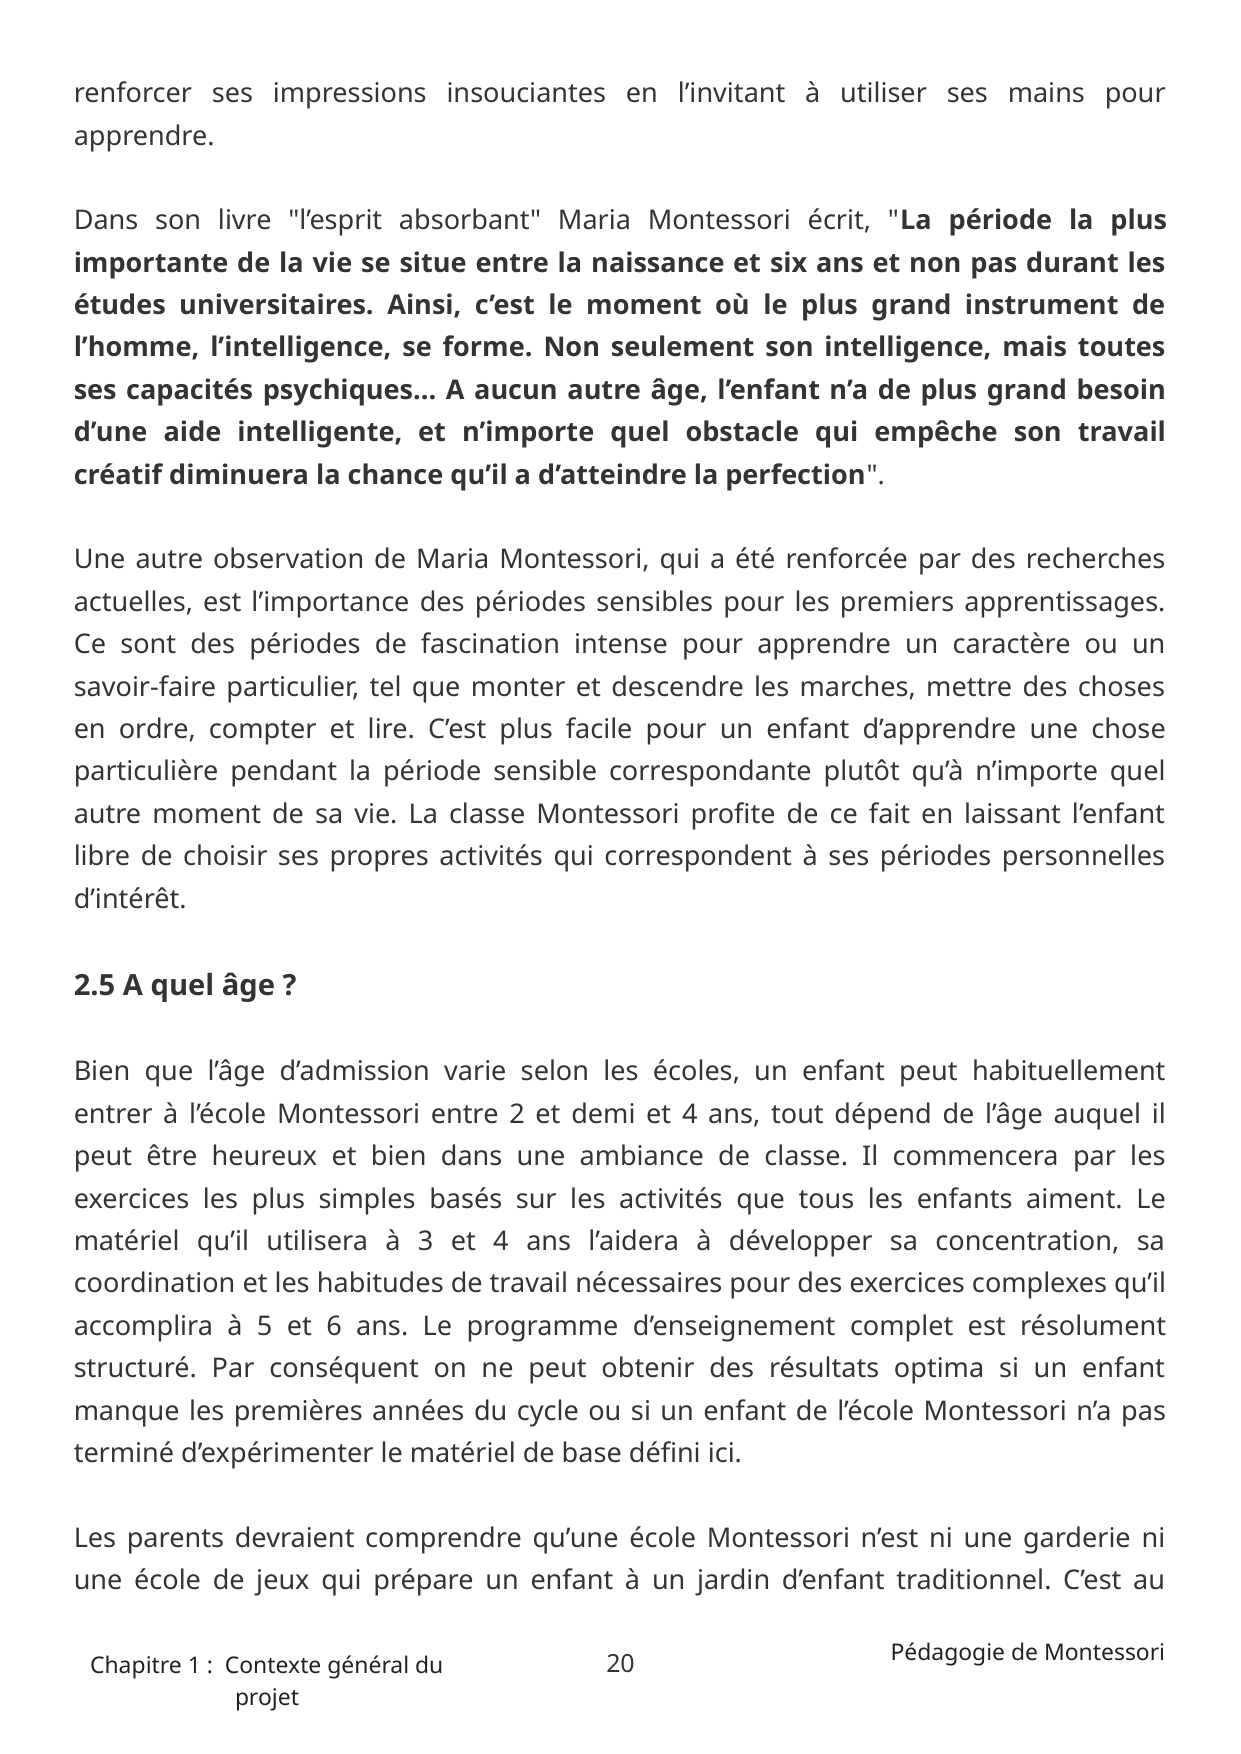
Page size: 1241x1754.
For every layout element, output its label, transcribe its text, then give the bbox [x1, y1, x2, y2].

text renforcer ses impressions insouciantes en l’invitant à utiliser ses mains pour apprendre. [73, 73, 1167, 153]
text Les parents devraient comprendre qu’une école Montessori n’est ni une garderie ni une école de jeux qui prépare un enfant à un jardin d’enfant traditionnel. C’est au [73, 1518, 1167, 1597]
text Bien que l’âge d’admission varie selon les écoles, un enfant peut habituellement entrer à l’école Montessori entre 2 et demi et 4 ans, tout dépend de l’âge auquel il peut être heureux et bien dans une ambiance de classe. Il commencera par les exercices les plus simples basés sur les activités que tous les enfants aiment. Le matériel qu’il utilisera à 3 et 4 ans l’aidera à développer sa concentration, sa coordination et les habitudes de travail nécessaires pour des exercices complexes qu’il accomplira à 5 et 6 ans. Le programme d’enseignement complet est résolument structuré. Par conséquent on ne peut obtenir des résultats optima si un enfant manque les premières années du cycle ou si un enfant de l’école Montessori n’a pas terminé d’expérimenter le matériel de base défini ici. [73, 1052, 1167, 1470]
text 2.5 A quel âge ? [73, 964, 1167, 1003]
text Dans son livre "l’esprit absorbant" Maria Montessori écrit, "La période la plus importante de la vie se situe entre la naissance et six ans et non pas durant les études universitaires. Ainsi, c’est le moment où le plus grand instrument de l’homme, l’intelligence, se forme. Non seulement son intelligence, mais toutes ses capacités psychiques... A aucun autre âge, l’enfant n’a de plus grand besoin d’une aide intelligente, et n’importe quel obstacle qui empêche son travail créatif diminuera la chance qu’il a d’atteindre la perfection". [73, 201, 1167, 492]
text Une autre observation de Maria Montessori, qui a été renforcée par des recherches actuelles, est l’importance des périodes sensibles pour les premiers apprentissages. Ce sont des périodes de fascination intense pour apprendre un caractère ou un savoir-faire particulier, tel que monter et descendre les marches, mettre des choses en ordre, compter et lire. C’est plus facile pour un enfant d’apprendre une chose particulière pendant la période sensible correspondante plutôt qu’à n’importe quel autre moment de sa vie. La classe Montessori profite de ce fait en laissant l’enfant libre de choisir ses propres activités qui correspondent à ses périodes personnelles d’intérêt. [73, 540, 1167, 916]
